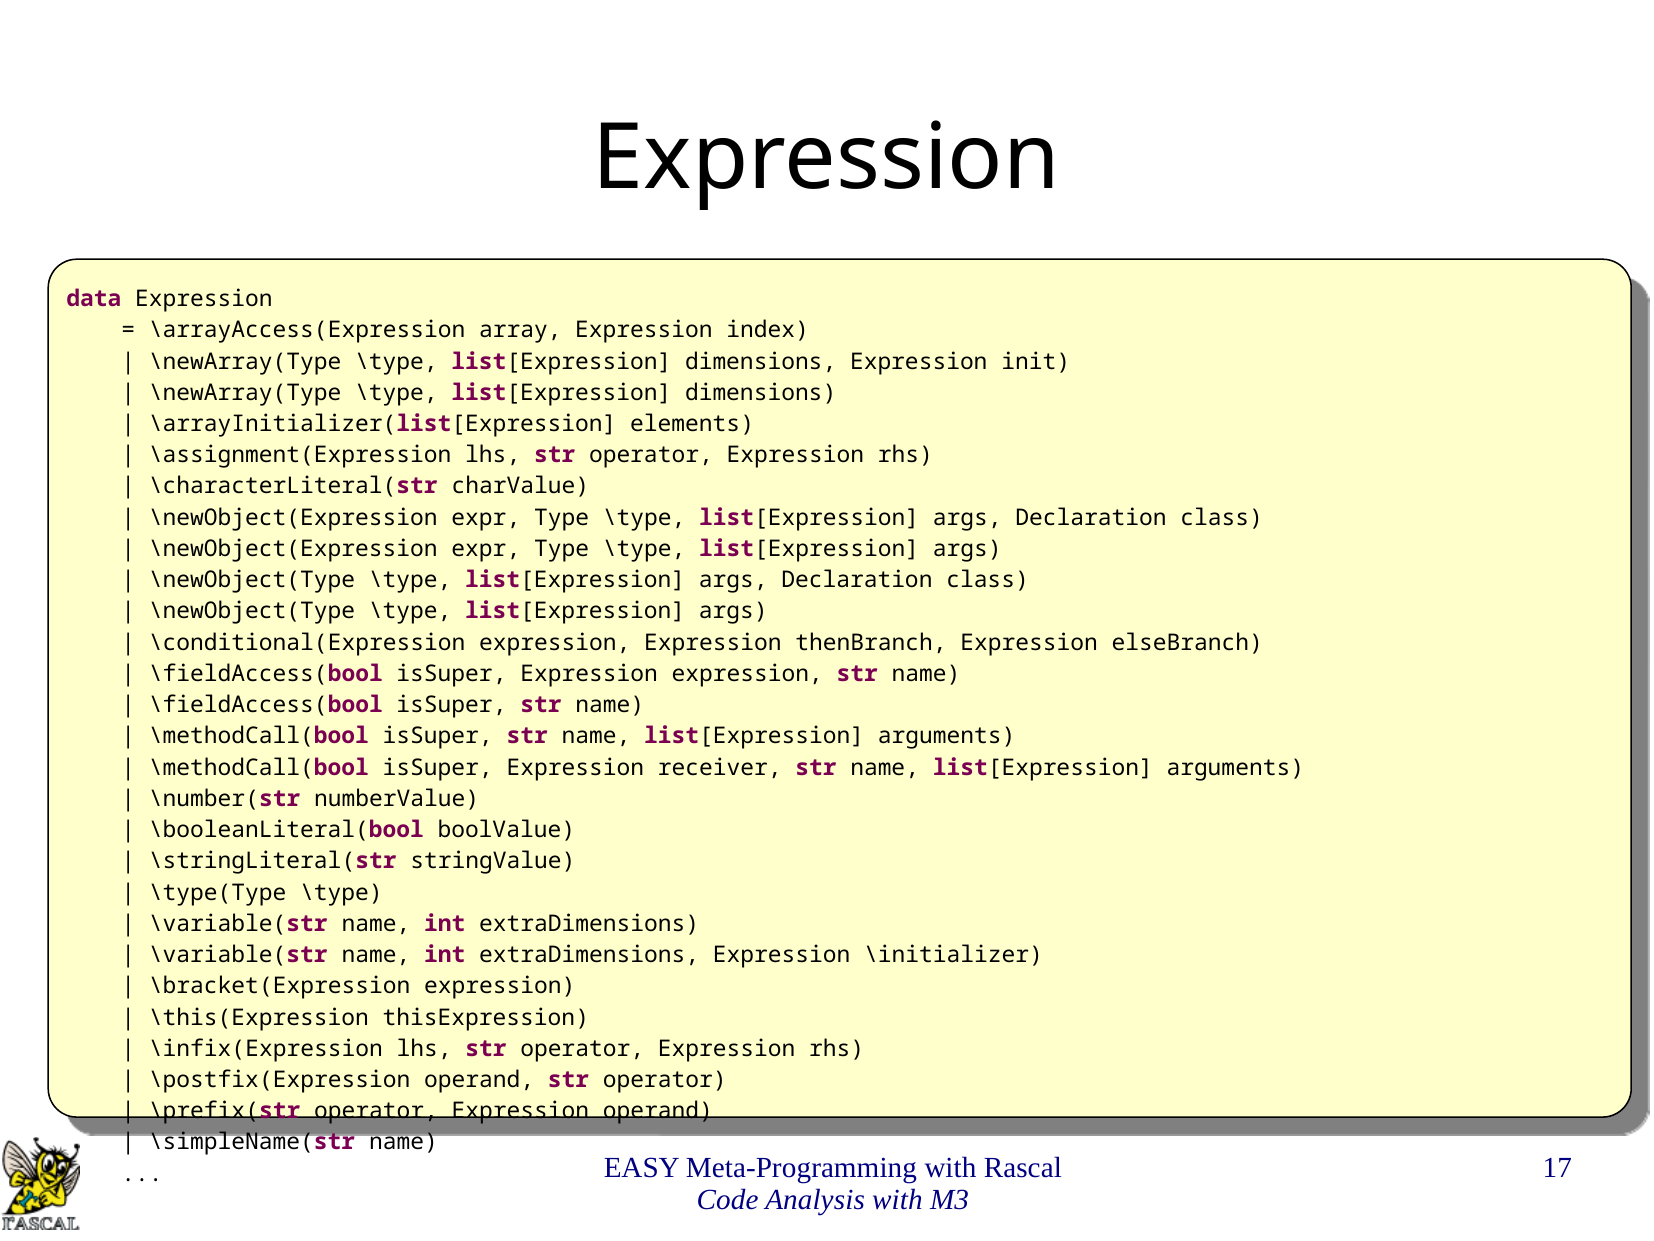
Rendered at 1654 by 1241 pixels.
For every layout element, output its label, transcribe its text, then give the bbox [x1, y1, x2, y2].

title Expression [82, 49, 1571, 257]
picture [1, 1137, 80, 1230]
text_box [51, 259, 1632, 1110]
text_box data Expression = \arrayAccess(Expression array, Expression index) | \newArray(Type \type, list[Expression] dimensions, Expression init) | \newArray(Type \type, list[Expression] dimensions) | \arrayInitializer(list[Expression] elements) | \assignment(Expression lhs, str operator, Expression rhs) | \characterLiteral(str charValue) | \newObject(Expression expr, Type \type, list[Expression] args, Declaration class) | \newObject(Expression expr, Type \type, list[Expression] args) | \newObject(Type \type, list[Expression] args, Declaration class) | \newObject(Type \type, list[Expression] args) | \conditional(Expression expression, Expression thenBranch, Expression elseBranch) | \fieldAccess(bool isSuper, Expression expression, str name) | \fieldAccess(bool isSuper, str name) | \methodCall(bool isSuper, str name, list[Expression] arguments) | \methodCall(bool isSuper, Expression receiver, str name, list[Expression] arguments) | \number(str numberValue) | \booleanLiteral(bool boolValue) | \stringLiteral(str stringValue) | \type(Type \type) | \variable(str name, int extraDimensions) | \variable(str name, int extraDimensions, Expression \initializer) | \bracket(Expression expression) | \this(Expression thisExpression) | \infix(Expression lhs, str operator, Expression rhs) | \postfix(Expression operand, str operator) | \prefix(str operator, Expression operand) | \simpleName(str name) ... [51, 274, 1622, 1124]
